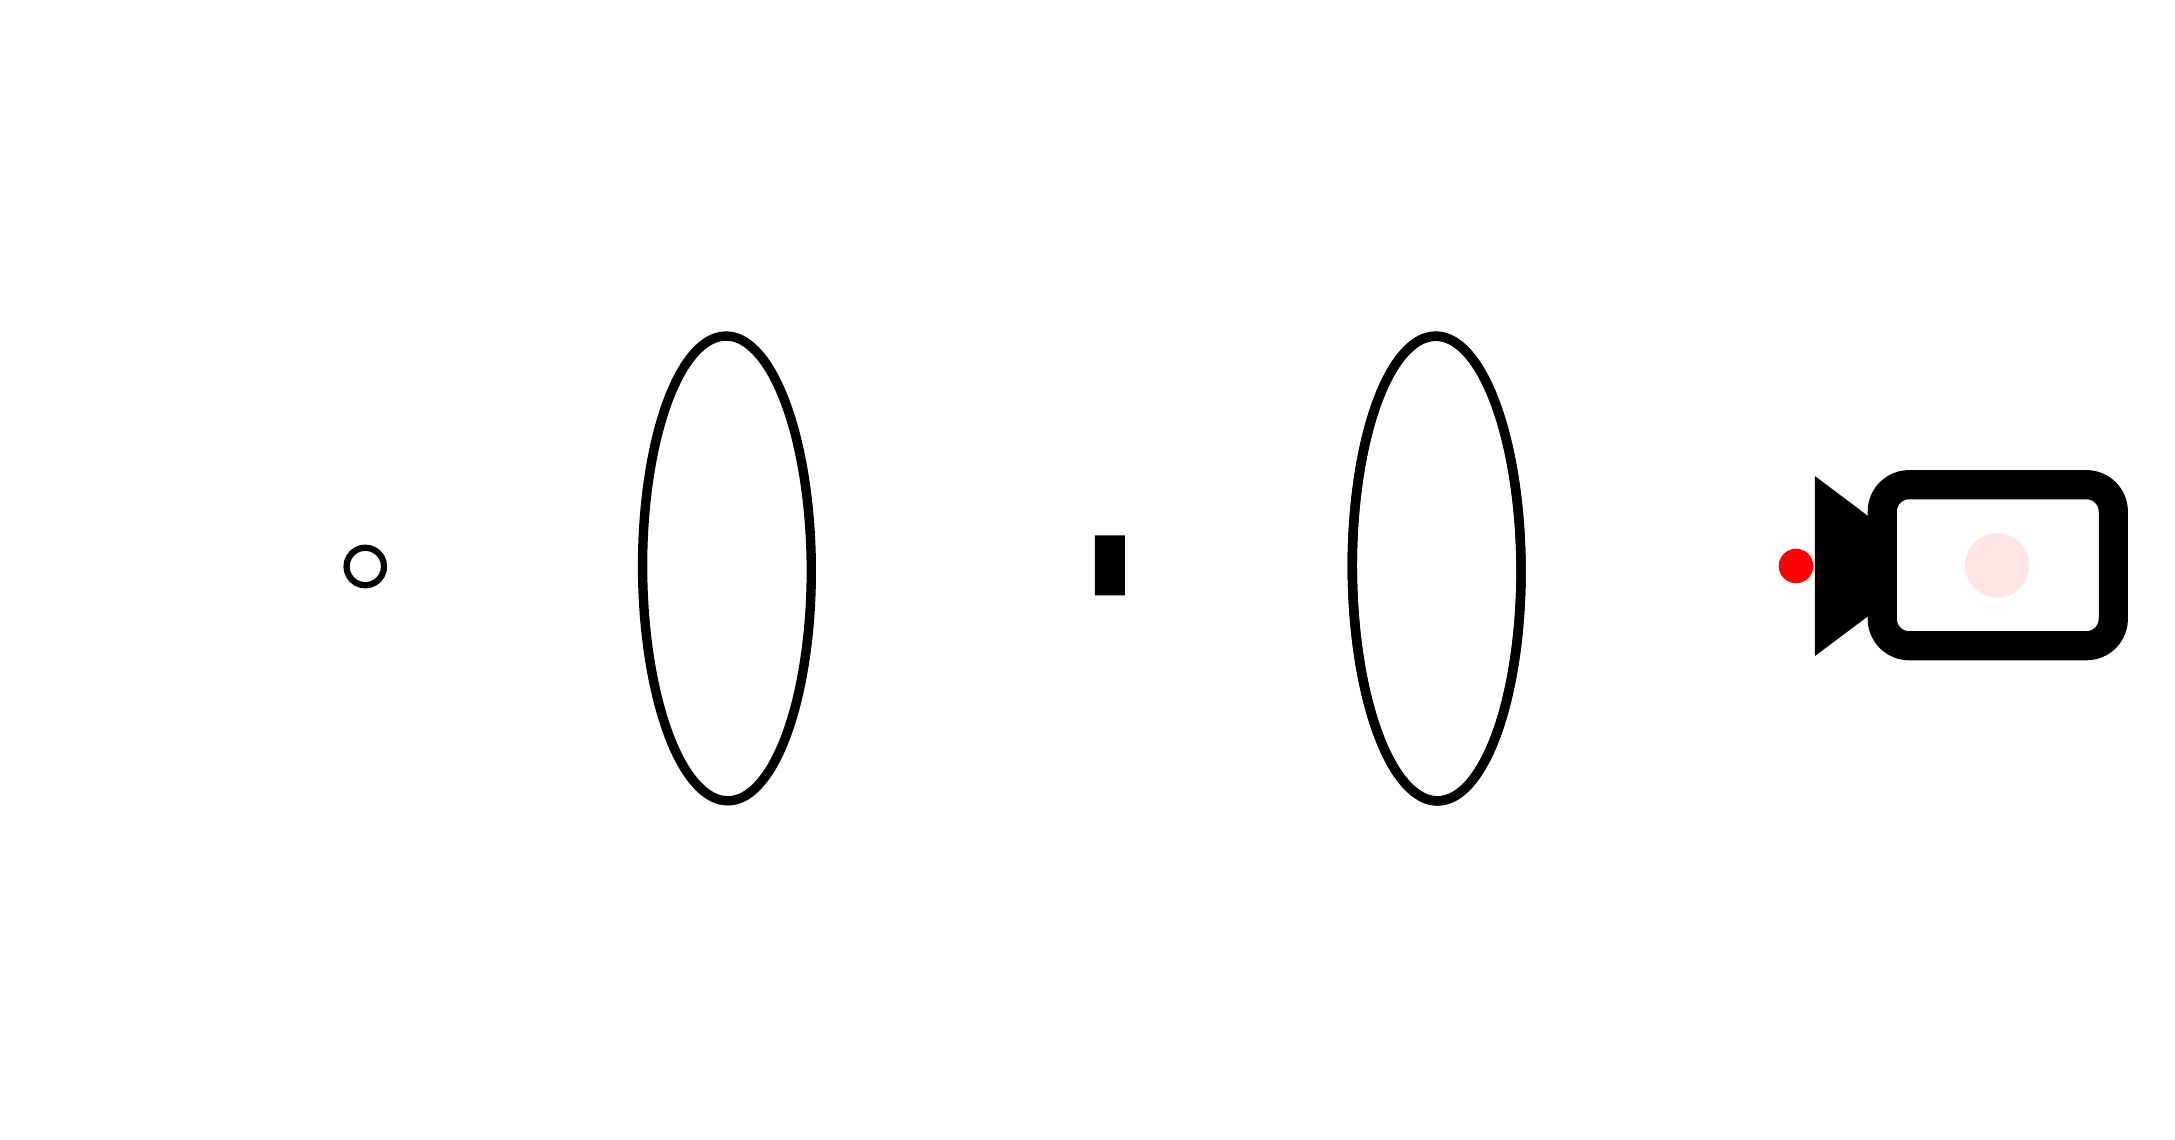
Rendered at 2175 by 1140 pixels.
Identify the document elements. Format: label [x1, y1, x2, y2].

text_box [642, 336, 812, 801]
text_box [1882, 484, 2114, 646]
text_box [1094, 535, 1125, 596]
text_box [1357, 341, 1516, 796]
text_box [1778, 476, 1875, 657]
